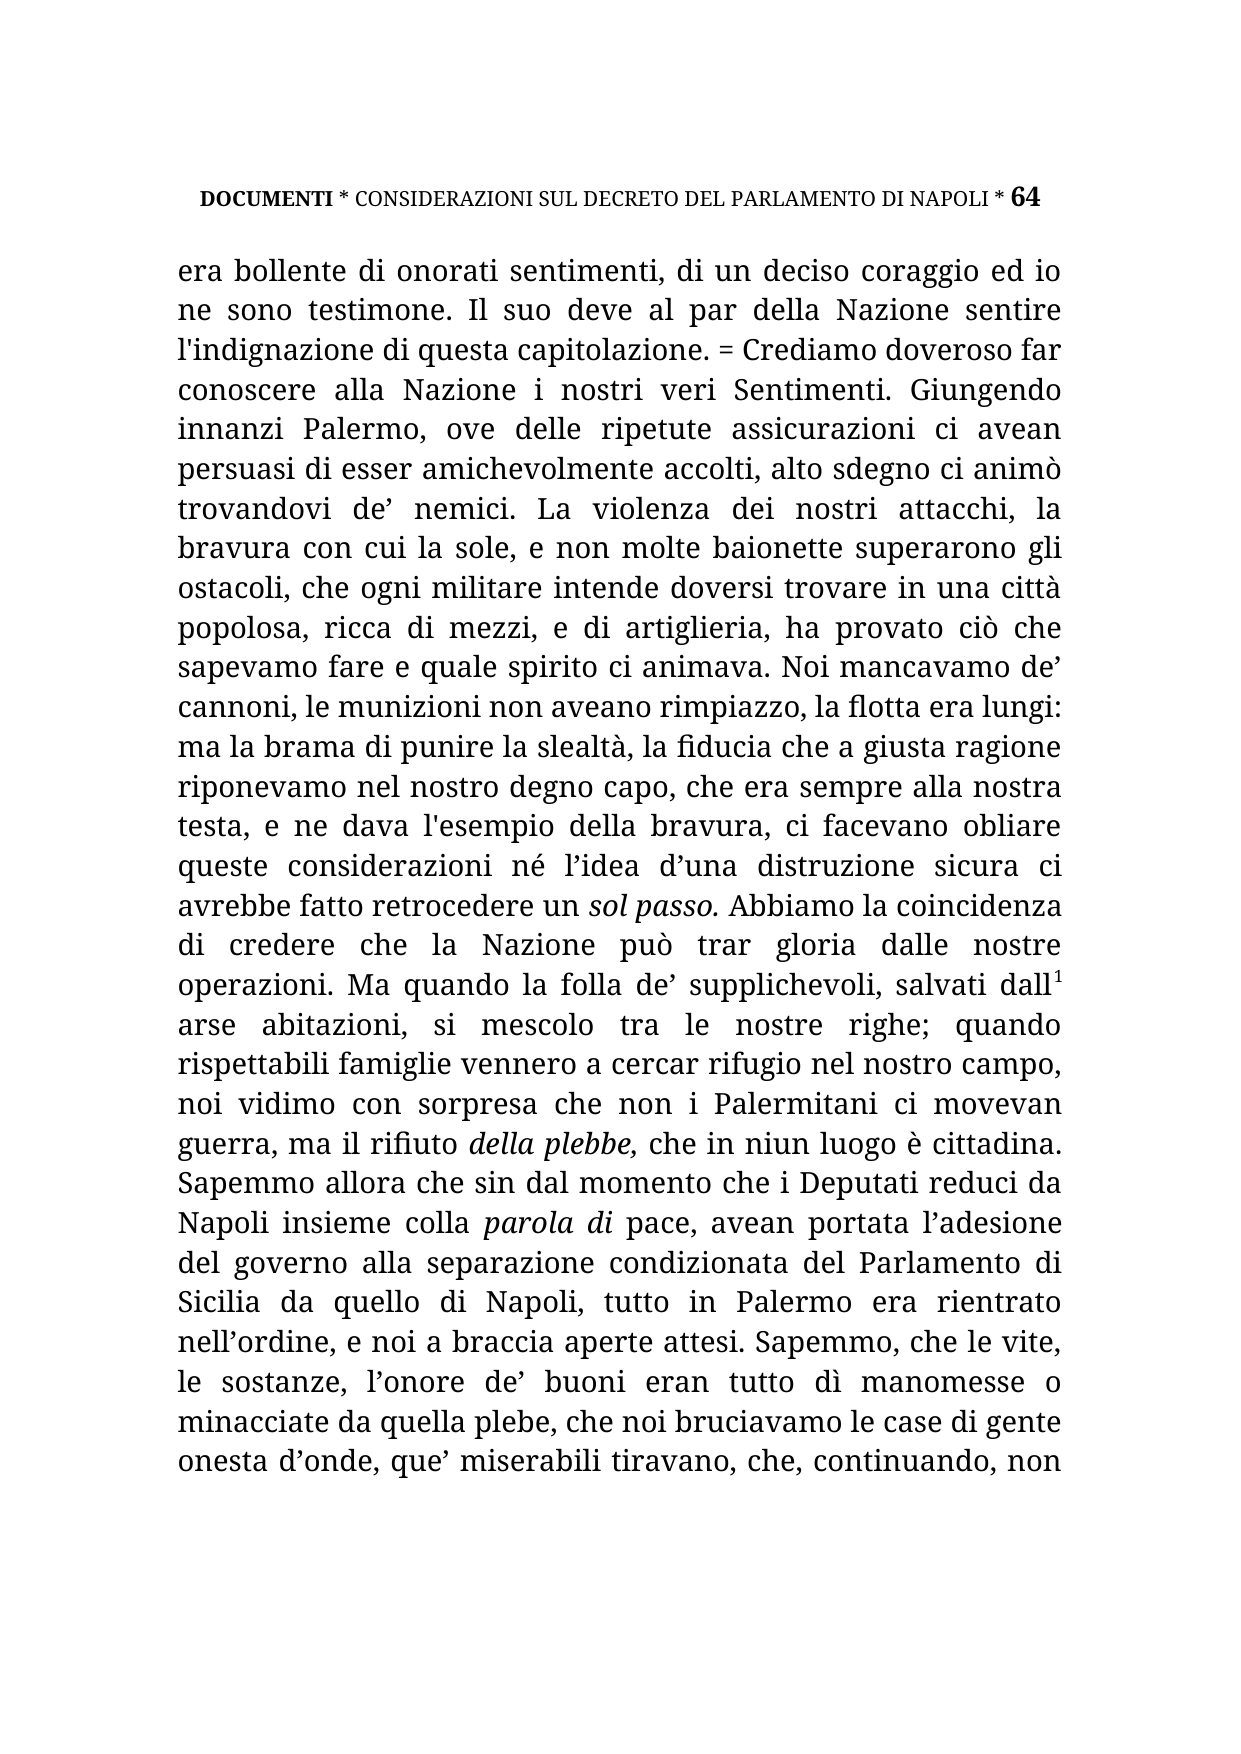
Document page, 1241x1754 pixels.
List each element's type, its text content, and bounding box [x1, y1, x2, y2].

text era bollente di onorati sentimenti, di un deciso coraggio ed io ne sono testimone. Il suo deve al par della Nazione sentire l'indignazione di questa capitolazione. = Crediamo doveroso far conoscere alla Nazione i nostri veri Sentimenti. Giungendo innanzi Palermo, ove delle ripetute assicurazioni ci avean persuasi di esser amichevolmente accolti, alto sdegno ci animò trovandovi de’ nemici. La violenza dei nostri attacchi, la bravura con cui la sole, e non molte baionette superarono gli ostacoli, che ogni militare intende doversi trovare in una città popolosa, ricca di mezzi, e di artiglieria, ha provato ciò che sapevamo fare e quale spirito ci animava. Noi mancavamo de’ cannoni, le munizioni non aveano rimpiazzo, la flotta era lungi: ma la brama di punire la slealtà, la fiducia che a giusta ragione riponevamo nel nostro degno capo, che era sempre alla nostra testa, e ne dava l'esempio della bravura, ci facevano obliare queste considerazioni né l’idea d’una distruzione sicura ci avrebbe fatto retrocedere un sol passo. Abbiamo la coincidenza di credere che la Nazione può trar gloria dalle nostre operazioni. Ma quando la folla de’ supplichevoli, salvati dall1 arse abitazioni, si mescolo tra le nostre righe; quando rispettabili famiglie vennero a cercar rifugio nel nostro campo, noi vidimo con sorpresa che non i Palermitani ci movevan guerra, ma il rifiuto della plebbe, che in niun luogo è cittadina. Sapemmo allora che sin dal momento che i Deputati reduci da Napoli insieme colla parola di pace, avean portata l’adesione del governo alla separazione condizionata del Parlamento di Sicilia da quello di Napoli, tutto in Palermo era rientrato nell’ordine, e noi a braccia aperte attesi. Sapemmo, che le vite, le sostanze, l’onore de’ buoni eran tutto dì manomesse o minacciate da quella plebe, che noi bruciavamo le case di gente onesta d’onde, que’ miserabili tiravano, che, continuando, non [177, 250, 1063, 1480]
